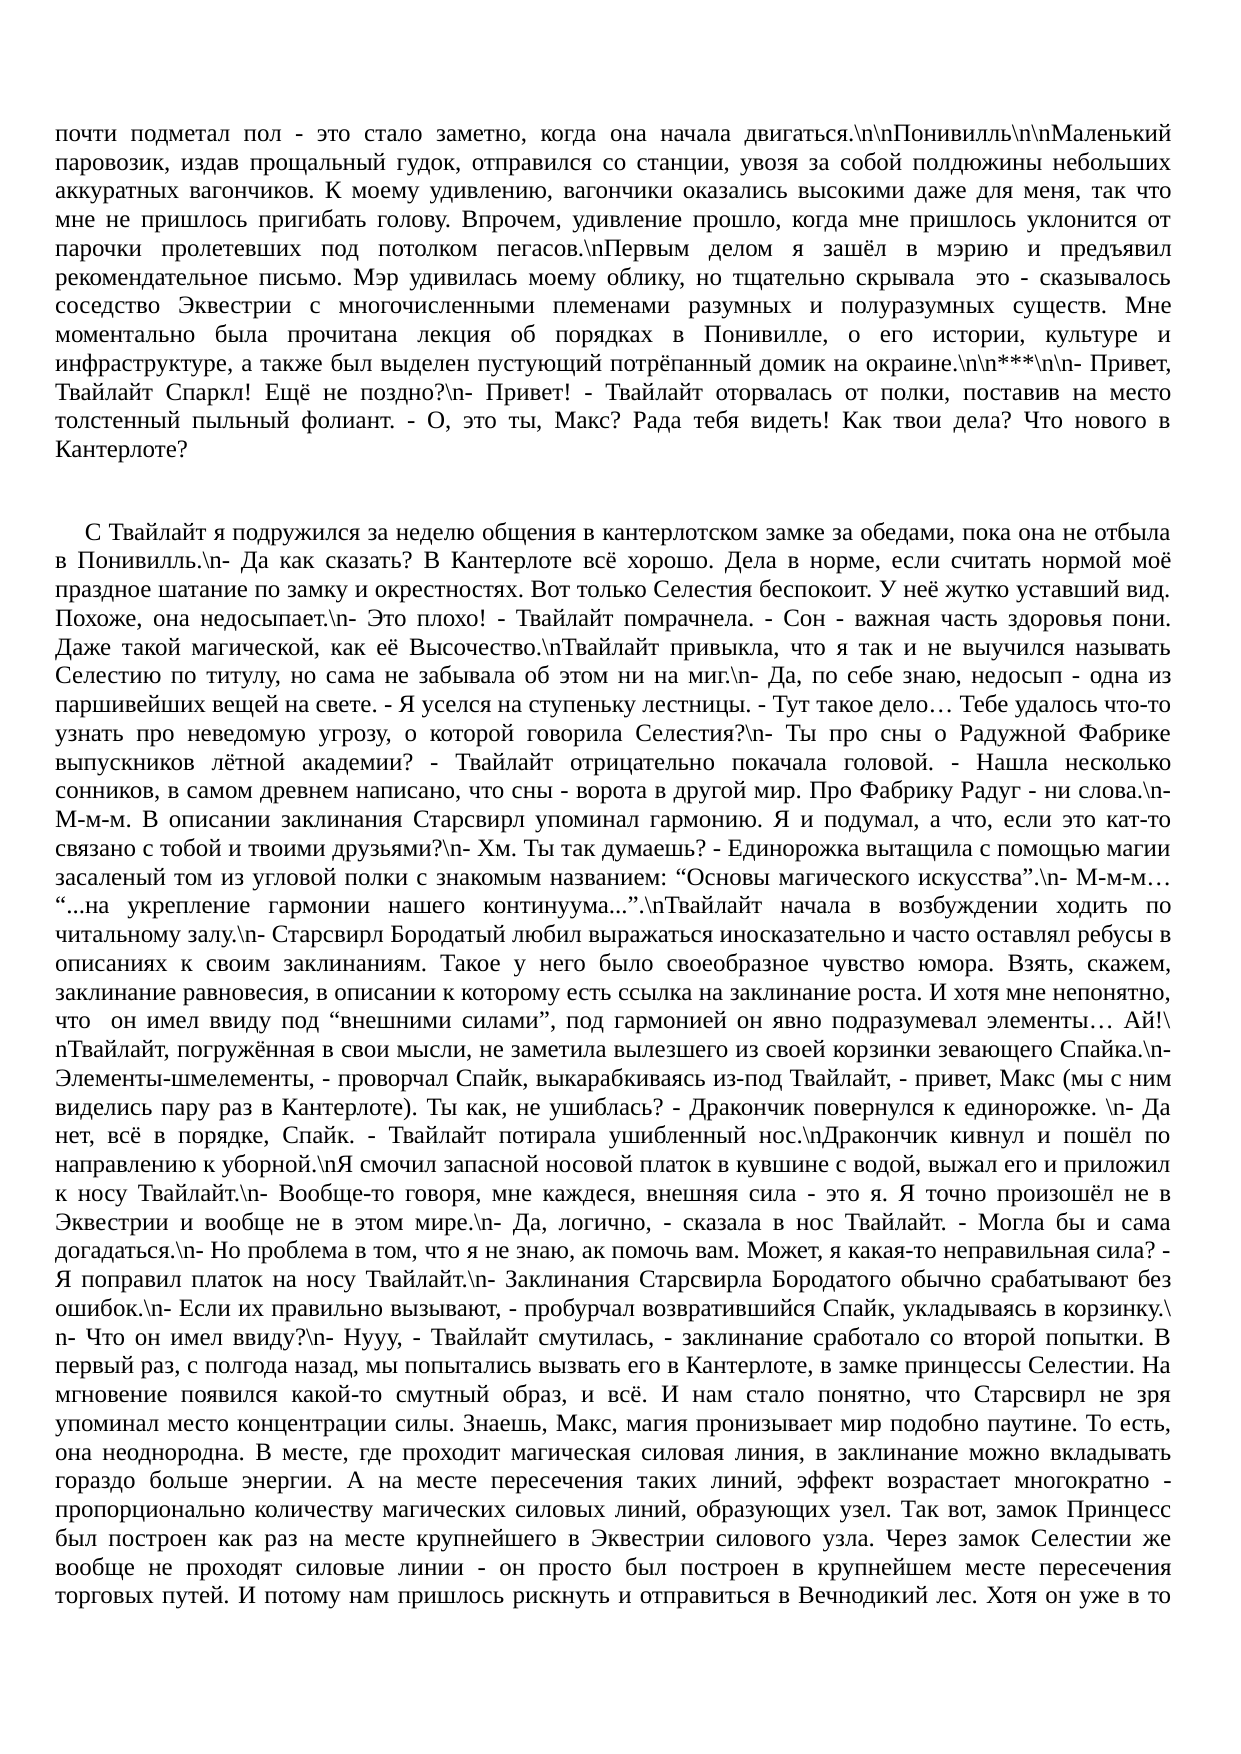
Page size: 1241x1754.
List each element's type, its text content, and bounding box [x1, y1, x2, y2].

text почти подметал пол - это стало заметно, когда она начала двигаться.\n\nПонивилль\n\nМаленький паровозик, издав прощальный гудок, отправился со станции, увозя за собой полдюжины небольших аккуратных вагончиков. К моему удивлению, вагончики оказались высокими даже для меня, так что мне не пришлось пригибать голову. Впрочем, удивление прошло, когда мне пришлось уклонится от парочки пролетевших под потолком пегасов.\nПервым делом я зашёл в мэрию и предъявил рекомендательное письмо. Мэр удивилась моему облику, но тщательно скрывала это - сказывалось соседство Эквестрии с многочисленными племенами разумных и полуразумных существ. Мне моментально была прочитана лекция об порядках в Понивилле, о его истории, культуре и инфраструктуре, а также был выделен пустующий потрёпанный домик на окраине.\n\n***\n\n- Привет, Твайлайт Спаркл! Ещё не поздно?\n- Привет! - Твайлайт оторвалась от полки, поставив на место толстенный пыльный фолиант. - О, это ты, Макс? Рада тебя видеть! Как твои дела? Что нового в Кантерлоте? [55, 118, 1172, 463]
text С Твайлайт я подружился за неделю общения в кантерлотском замке за обедами, пока она не отбыла в Понивилль.\n- Да как сказать? В Кантерлоте всё хорошо. Дела в норме, если считать нормой моё праздное шатание по замку и окрестностях. Вот только Селестия беспокоит. У неё жутко уставший вид. Похоже, она недосыпает.\n- Это плохо! - Твайлайт помрачнела. - Сон - важная часть здоровья пони. Даже такой магической, как её Высочество.\nТвайлайт привыкла, что я так и не выучился называть Селестию по титулу, но сама не забывала об этом ни на миг.\n- Да, по себе знаю, недосып - одна из паршивейших вещей на свете. - Я уселся на ступеньку лестницы. - Тут такое дело… Тебе удалось что-то узнать про неведомую угрозу, о которой говорила Селестия?\n- Ты про сны о Радужной Фабрике выпускников лётной академии? - Твайлайт отрицательно покачала головой. - Нашла несколько сонников, в самом древнем написано, что сны - ворота в другой мир. Про Фабрику Радуг - ни слова.\n- М-м-м. В описании заклинания Старсвирл упоминал гармонию. Я и подумал, а что, если это кат-то связано с тобой и твоими друзьями?\n- Хм. Ты так думаешь? - Единорожка вытащила с помощью магии засаленый том из угловой полки с знакомым названием: “Основы магического искусства”.\n- М-м-м… “...на укрепление гармонии нашего континуума...”.\nТвайлайт начала в возбуждении ходить по читальному залу.\n- Старсвирл Бородатый любил выражаться иносказательно и часто оставлял ребусы в описаниях к своим заклинаниям. Такое у него было своеобразное чувство юмора. Взять, скажем, заклинание равновесия, в описании к которому есть ссылка на заклинание роста. И хотя мне непонятно, что он имел ввиду под “внешними силами”, под гармонией он явно подразумевал элементы… Ай!\nТвайлайт, погружённая в свои мысли, не заметила вылезшего из своей корзинки зевающего Спайка.\n- Элементы-шмелементы, - проворчал Спайк, выкарабкиваясь из-под Твайлайт, - привет, Макс (мы с ним виделись пару раз в Кантерлоте). Ты как, не ушиблась? - Дракончик повернулся к единорожке. \n- Да нет, всё в порядке, Спайк. - Твайлайт потирала ушибленный нос.\nДракончик кивнул и пошёл по направлению к уборной.\nЯ смочил запасной носовой платок в кувшине с водой, выжал его и приложил к носу Твайлайт.\n- Вообще-то говоря, мне каждеся, внешняя сила - это я. Я точно произошёл не в Эквестрии и вообще не в этом мире.\n- Да, логично, - сказала в нос Твайлайт. - Могла бы и сама догадаться.\n- Но проблема в том, что я не знаю, ак помочь вам. Может, я какая-то неправильная сила? - Я поправил платок на носу Твайлайт.\n- Заклинания Старсвирла Бородатого обычно срабатывают без ошибок.\n- Если их правильно вызывают, - пробурчал возвратившийся Спайк, укладываясь в корзинку.\n- Что он имел ввиду?\n- Нууу, - Твайлайт смутилась, - заклинание сработало со второй попытки. В первый раз, с полгода назад, мы попытались вызвать его в Кантерлоте, в замке принцессы Селестии. На мгновение появился какой-то смутный образ, и всё. И нам стало понятно, что Старсвирл не зря упоминал место концентрации силы. Знаешь, Макс, магия пронизывает мир подобно паутине. То есть, она неоднородна. В месте, где проходит магическая силовая линия, в заклинание можно вкладывать гораздо больше энергии. А на месте пересечения таких линий, эффект возрастает многократно - пропорционально количеству магических силовых линий, образующих узел. Так вот, замок Принцесс был построен как раз на месте крупнейшего в Эквестрии силового узла. Через замок Селестии же вообще не проходят силовые линии - он просто был построен в крупнейшем месте пересечения торговых путей. И потому нам пришлось рискнуть и отправиться в Вечнодикий лес. Хотя он уже в то [55, 517, 1172, 1609]
